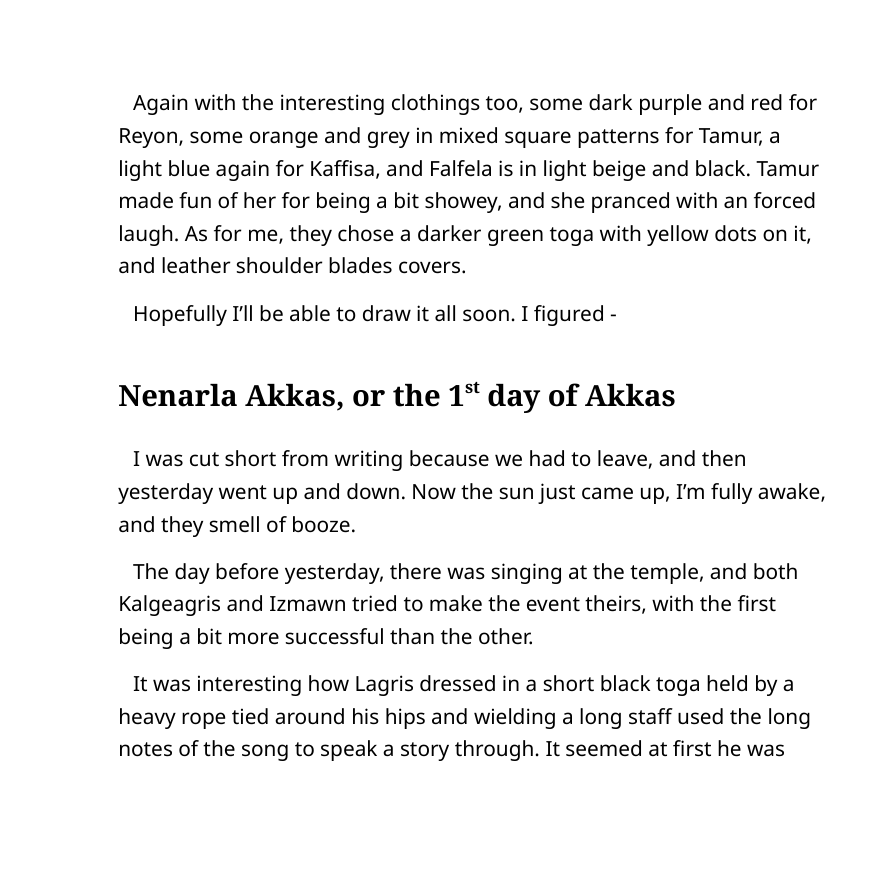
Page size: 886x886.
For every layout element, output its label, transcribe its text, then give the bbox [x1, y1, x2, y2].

text It was interesting how Lagris dressed in a short black toga held by a heavy rope tied around his hips and wielding a long staff used the long notes of the song to speak a story through. It seemed at first he was [118, 669, 827, 763]
subtitle Nenarla Akkas, or the 1st day of Akkas [118, 375, 827, 415]
text The day before yesterday, there was singing at the temple, and both Kalgeagris and Izmawn tried to make the event theirs, with the first being a bit more successful than the other. [118, 557, 827, 651]
text Hopefully I’ll be able to draw it all soon. I figured - [118, 299, 827, 327]
text Again with the interesting clothings too, some dark purple and red for Reyon, some orange and grey in mixed square patterns for Tamur, a light blue again for Kaffisa, and Falfela is in light beige and black. Tamur made fun of her for being a bit showey, and she pranced with an forced laugh. As for me, they chose a darker green toga with yellow dots on it, and leather shoulder blades covers. [118, 88, 827, 280]
text I was cut short from writing because we had to leave, and then yesterday went up and down. Now the sun just came up, I’m fully awake, and they smell of booze. [118, 444, 827, 538]
